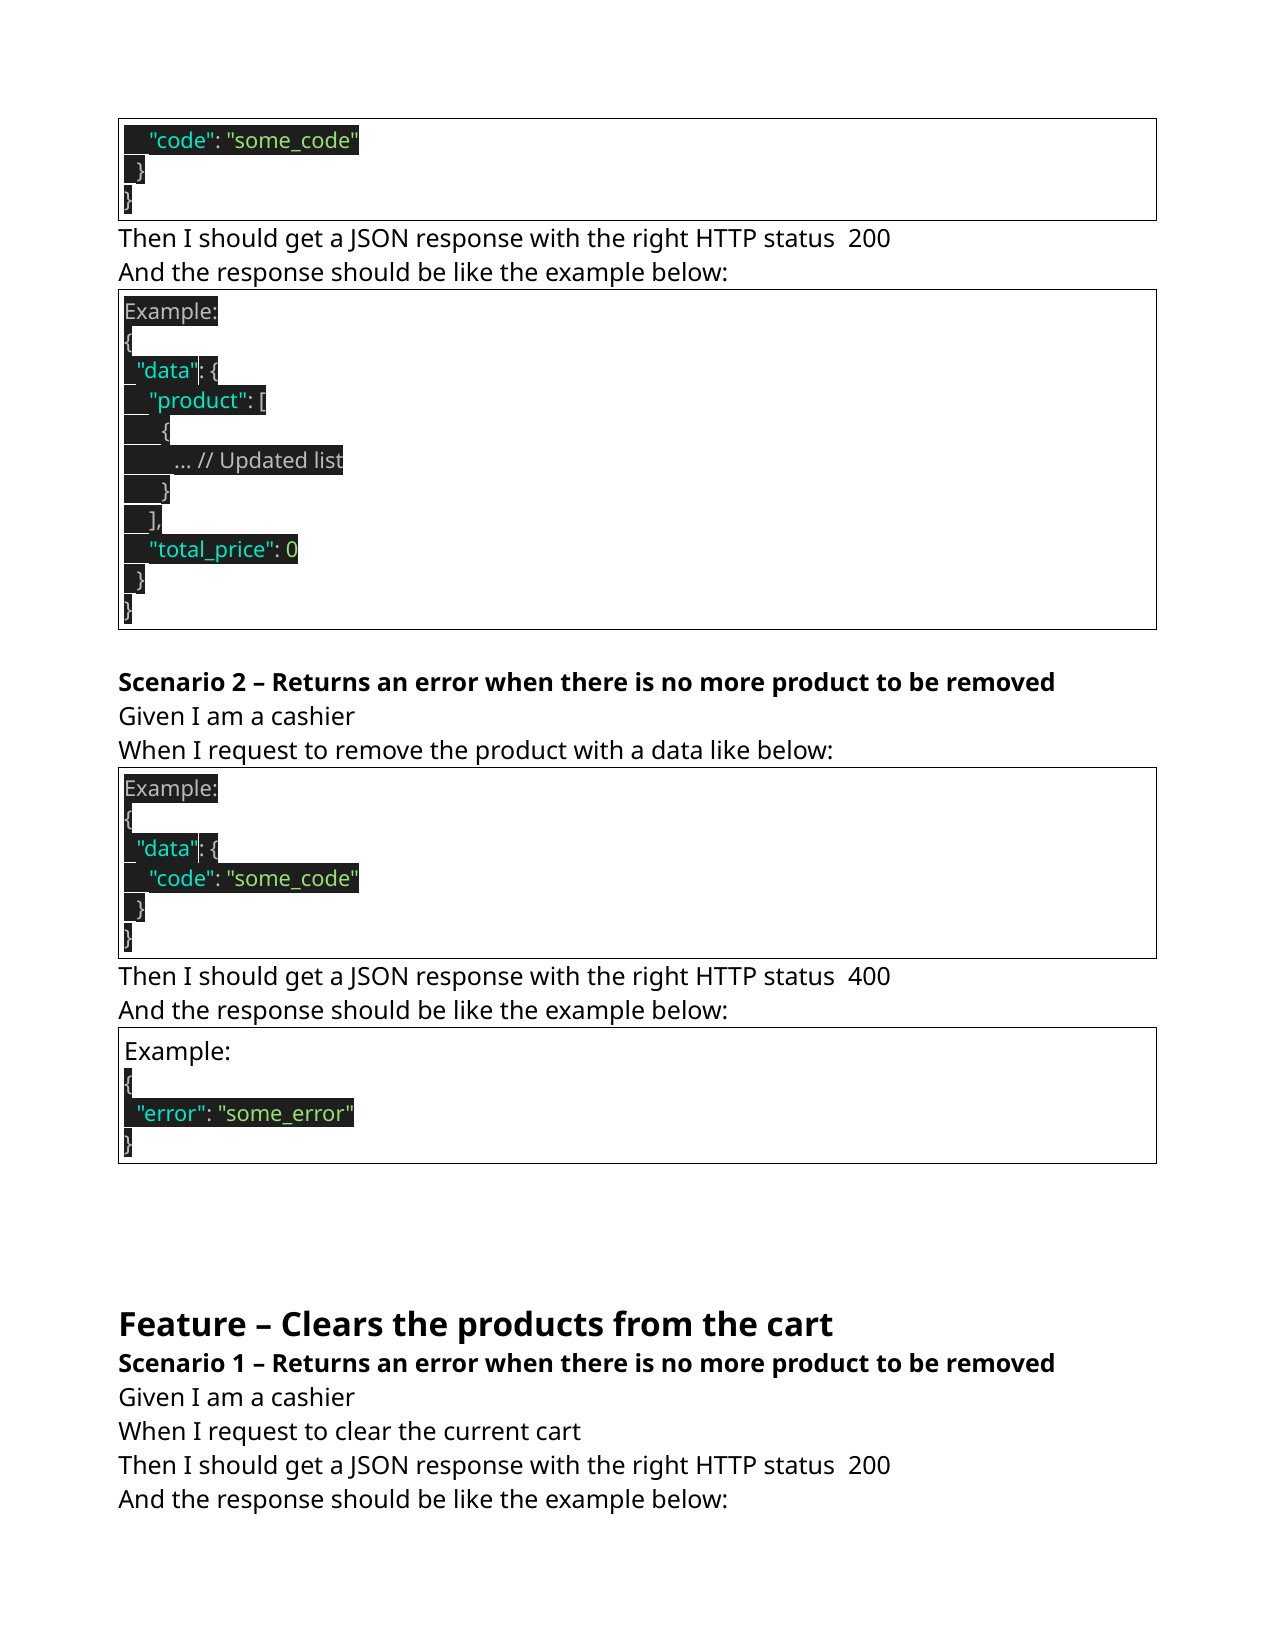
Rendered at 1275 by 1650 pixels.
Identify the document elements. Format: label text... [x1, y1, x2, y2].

text Then I should get a JSON response with the right HTTP status 200 [118, 1448, 1157, 1482]
table_header Example: { "data": { "code": "some_code" } } [119, 768, 1156, 958]
table_header Example: { "error": "some_error" } [119, 1028, 1156, 1163]
table_header "code": "some_code" } } [119, 119, 1156, 220]
text And the response should be like the example below: [118, 993, 1157, 1027]
text Scenario 1 – Returns an error when there is no more product to be removed [118, 1346, 1157, 1380]
text Given I am a cashier [118, 1380, 1157, 1414]
table_header Example: { "data": { "product": [ { ... // Updated list } ], "total_price": 0 } } [119, 290, 1156, 629]
text Then I should get a JSON response with the right HTTP status 200 [118, 221, 1157, 255]
text And the response should be like the example below: [118, 255, 1157, 289]
text Then I should get a JSON response with the right HTTP status 400 [118, 959, 1157, 993]
text And the response should be like the example below: [118, 1482, 1157, 1516]
text Scenario 2 – Returns an error when there is no more product to be removed [118, 664, 1157, 698]
text When I request to clear the current cart [118, 1414, 1157, 1448]
text Feature – Clears the products from the cart [118, 1300, 1157, 1346]
text When I request to remove the product with a data like below: [118, 733, 1157, 767]
text Given I am a cashier [118, 698, 1157, 733]
